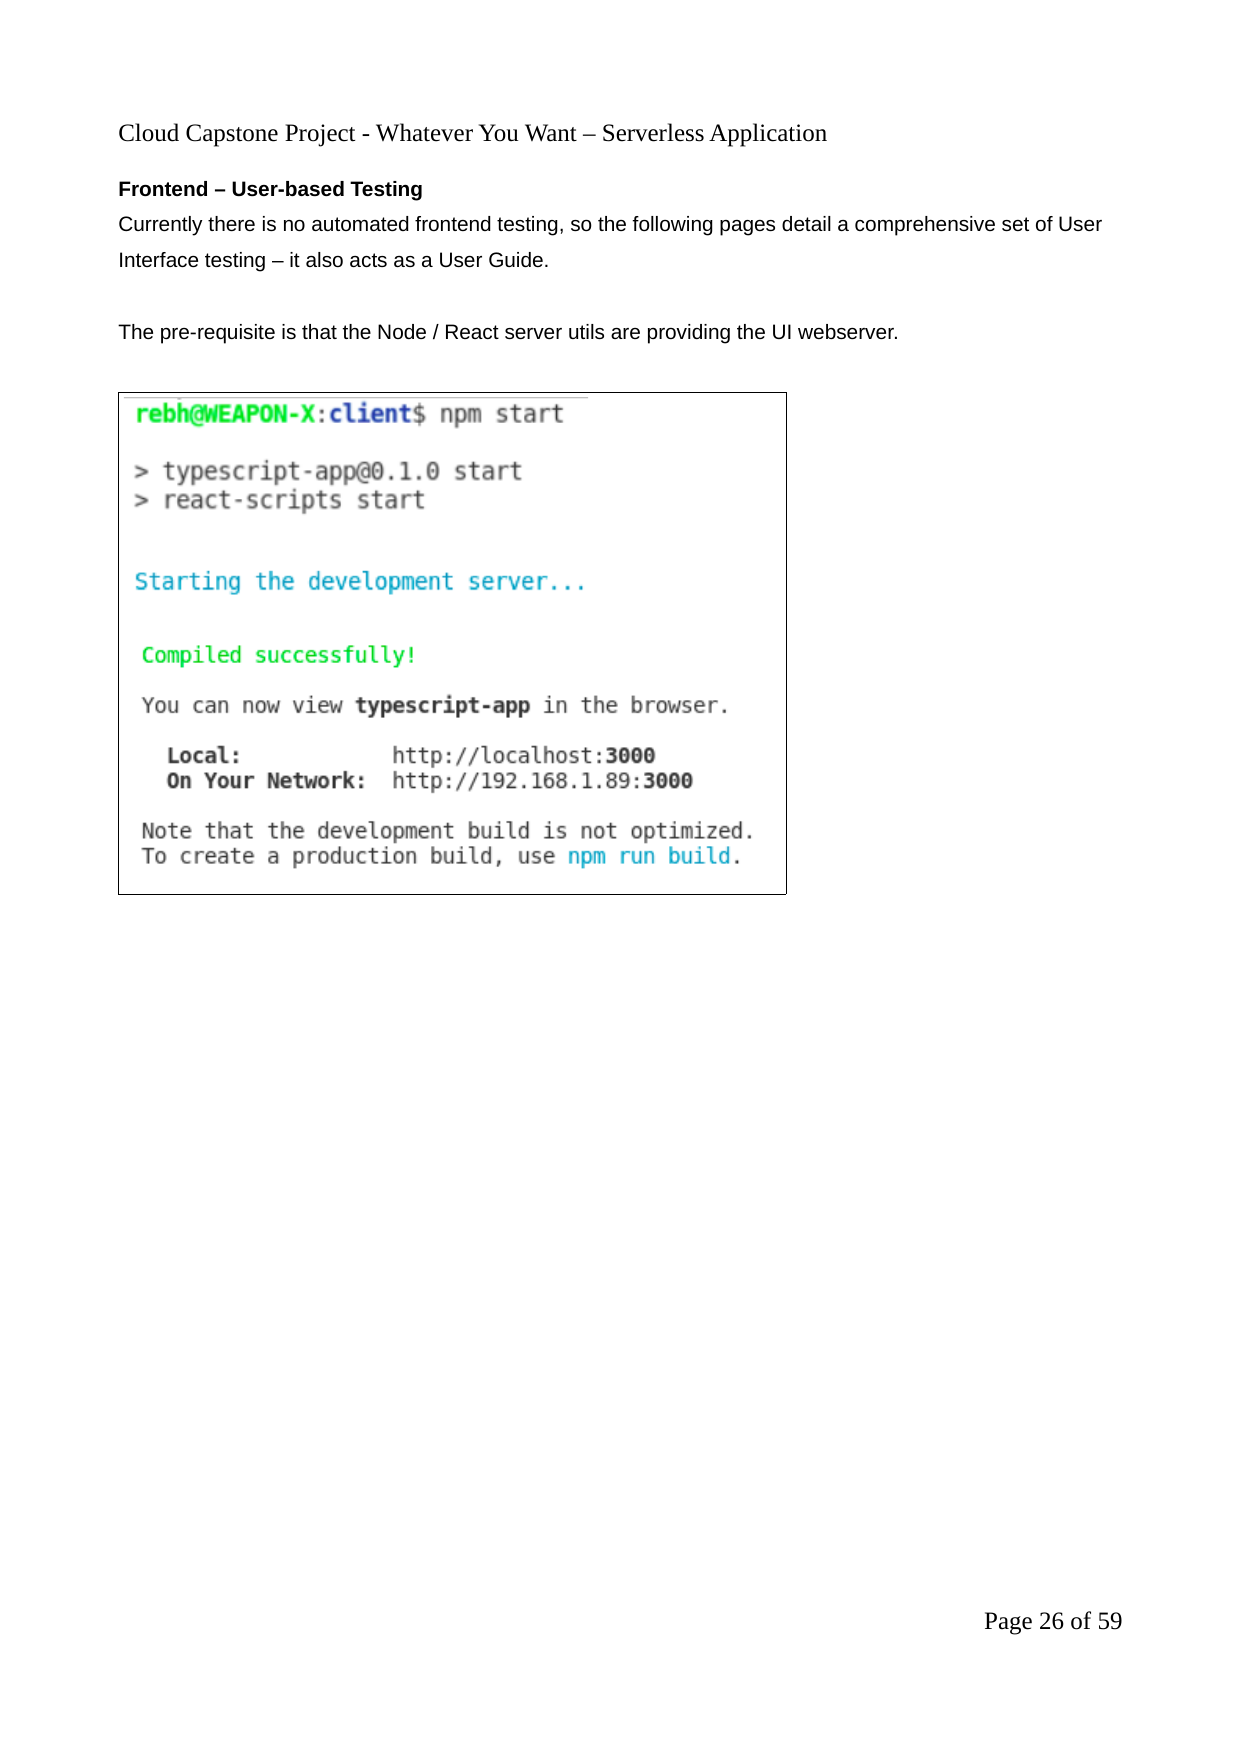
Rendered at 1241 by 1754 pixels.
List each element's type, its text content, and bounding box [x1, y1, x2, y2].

picture [123, 630, 773, 889]
table_header [119, 393, 786, 894]
text The pre-requisite is that the Node / React server utils are providing the UI webserver. [118, 320, 1122, 344]
subtitle Frontend – User-based Testing [118, 176, 1122, 200]
picture [123, 397, 589, 537]
picture [123, 560, 629, 607]
text Currently there is no automated frontend testing, so the following pages detail a comprehensive set of User Interface testing – it also acts as a User Guide. [118, 212, 1122, 272]
